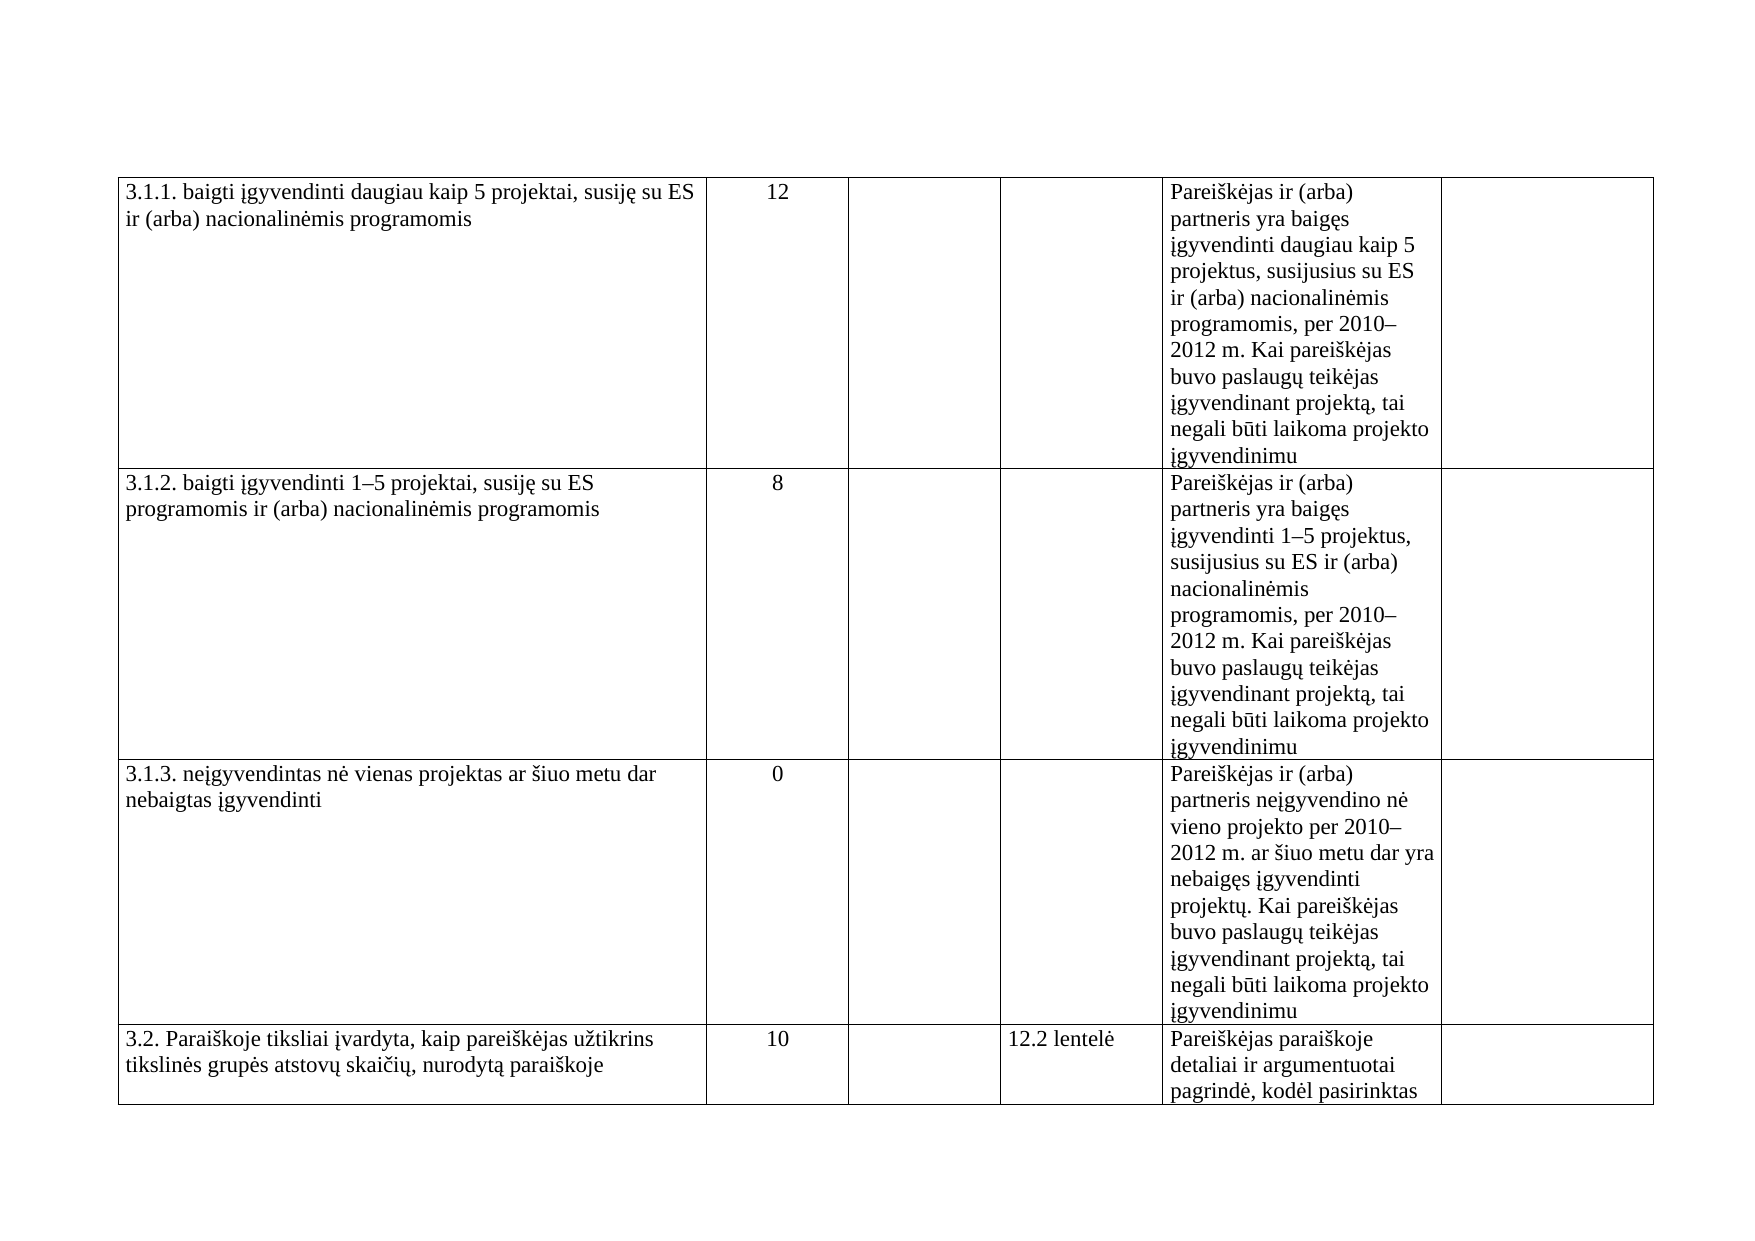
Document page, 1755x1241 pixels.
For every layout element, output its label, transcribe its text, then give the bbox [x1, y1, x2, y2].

table_cell [1001, 178, 1162, 468]
table_cell [1442, 469, 1653, 759]
table_cell 12 [707, 178, 848, 468]
table_cell Pareiškėjas ir (arba) partneris neįgyvendino nė vieno projekto per 2010–2012 m. ar šiuo metu dar yra nebaigęs įgyvendinti projektų. Kai pareiškėjas buvo paslaugų teikėjas įgyvendinant projektą, tai negali būti laikoma projekto įgyvendinimu [1163, 760, 1441, 1024]
table_cell 3.2. Paraiškoje tiksliai įvardyta, kaip pareiškėjas užtikrins tikslinės grupės atstovų skaičių, nurodytą paraiškoje [119, 1025, 706, 1104]
table_cell 8 [707, 469, 848, 759]
table_cell [1001, 760, 1162, 1024]
table_cell [1442, 760, 1653, 1024]
table_cell [849, 760, 1000, 1024]
table_cell Pareiškėjas ir (arba) partneris yra baigęs įgyvendinti daugiau kaip 5 projektus, susijusius su ES ir (arba) nacionalinėmis programomis, per 2010–2012 m. Kai pareiškėjas buvo paslaugų teikėjas įgyvendinant projektą, tai negali būti laikoma projekto įgyvendinimu [1163, 178, 1441, 468]
table_cell 3.1.1. baigti įgyvendinti daugiau kaip 5 projektai, susiję su ES ir (arba) nacionalinėmis programomis [119, 178, 706, 468]
table_cell [1442, 178, 1653, 468]
table_cell 10 [707, 1025, 848, 1104]
table_cell 3.1.3. neįgyvendintas nė vienas projektas ar šiuo metu dar nebaigtas įgyvendinti [119, 760, 706, 1024]
table_cell 0 [707, 760, 848, 1024]
table_cell [849, 1025, 1000, 1104]
table_cell [849, 469, 1000, 759]
table_cell [849, 178, 1000, 468]
table_cell Pareiškėjas ir (arba) partneris yra baigęs įgyvendinti 1–5 projektus, susijusius su ES ir (arba) nacionalinėmis programomis, per 2010–2012 m. Kai pareiškėjas buvo paslaugų teikėjas įgyvendinant projektą, tai negali būti laikoma projekto įgyvendinimu [1163, 469, 1441, 759]
table_cell 3.1.2. baigti įgyvendinti 1–5 projektai, susiję su ES programomis ir (arba) nacionalinėmis programomis [119, 469, 706, 759]
table_cell [1001, 469, 1162, 759]
table_cell [1442, 1025, 1653, 1104]
table_cell Pareiškėjas paraiškoje detaliai ir argumentuotai pagrindė, kodėl pasirinktas [1163, 1025, 1441, 1104]
table_cell 12.2 lentelė [1001, 1025, 1162, 1104]
